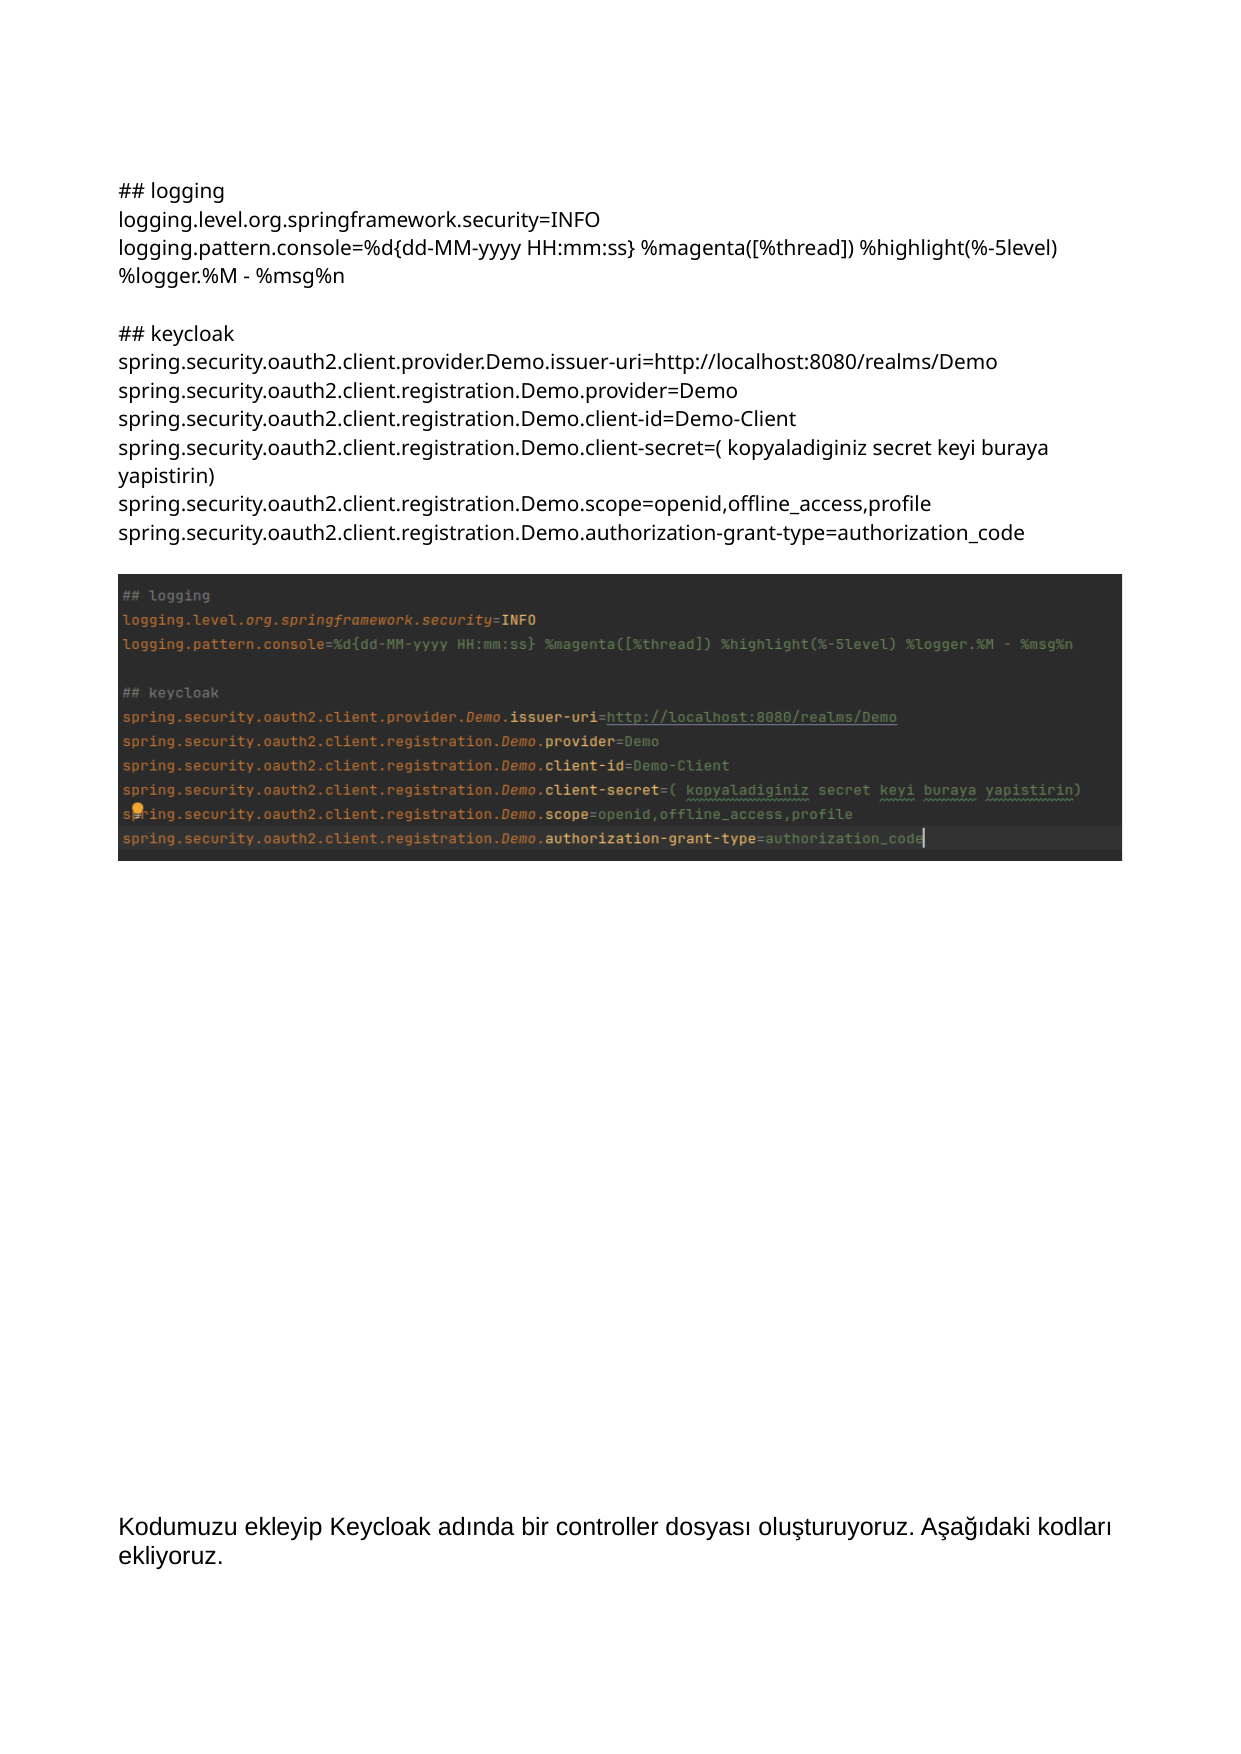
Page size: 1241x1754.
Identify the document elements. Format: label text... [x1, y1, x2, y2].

picture [118, 574, 1123, 861]
text Kodumuzu ekleyip Keycloak adında bir controller dosyası oluşturuyoruz. Aşağıdaki kodları ekliyoruz. [118, 1512, 1122, 1627]
text ## logging logging.level.org.springframework.security=INFO logging.pattern.console=%d{dd-MM-yyyy HH:mm:ss} %magenta([%thread]) %highlight(%-5level) %logger.%M - %msg%n ## keycloak spring.security.oauth2.client.provider.Demo.issuer-uri=http://localhost:8080/realms/Demo spring.security.oauth2.client.registration.Demo.provider=Demo spring.security.oauth2.client.registration.Demo.client-id=Demo-Client spring.security.oauth2.client.registration.Demo.client-secret=( kopyaladiginiz secret keyi buraya yapistirin) spring.security.oauth2.client.registration.Demo.scope=openid,offline_access,profile spring.security.oauth2.client.registration.Demo.authorization-grant-type=authorization_code [118, 176, 1122, 546]
